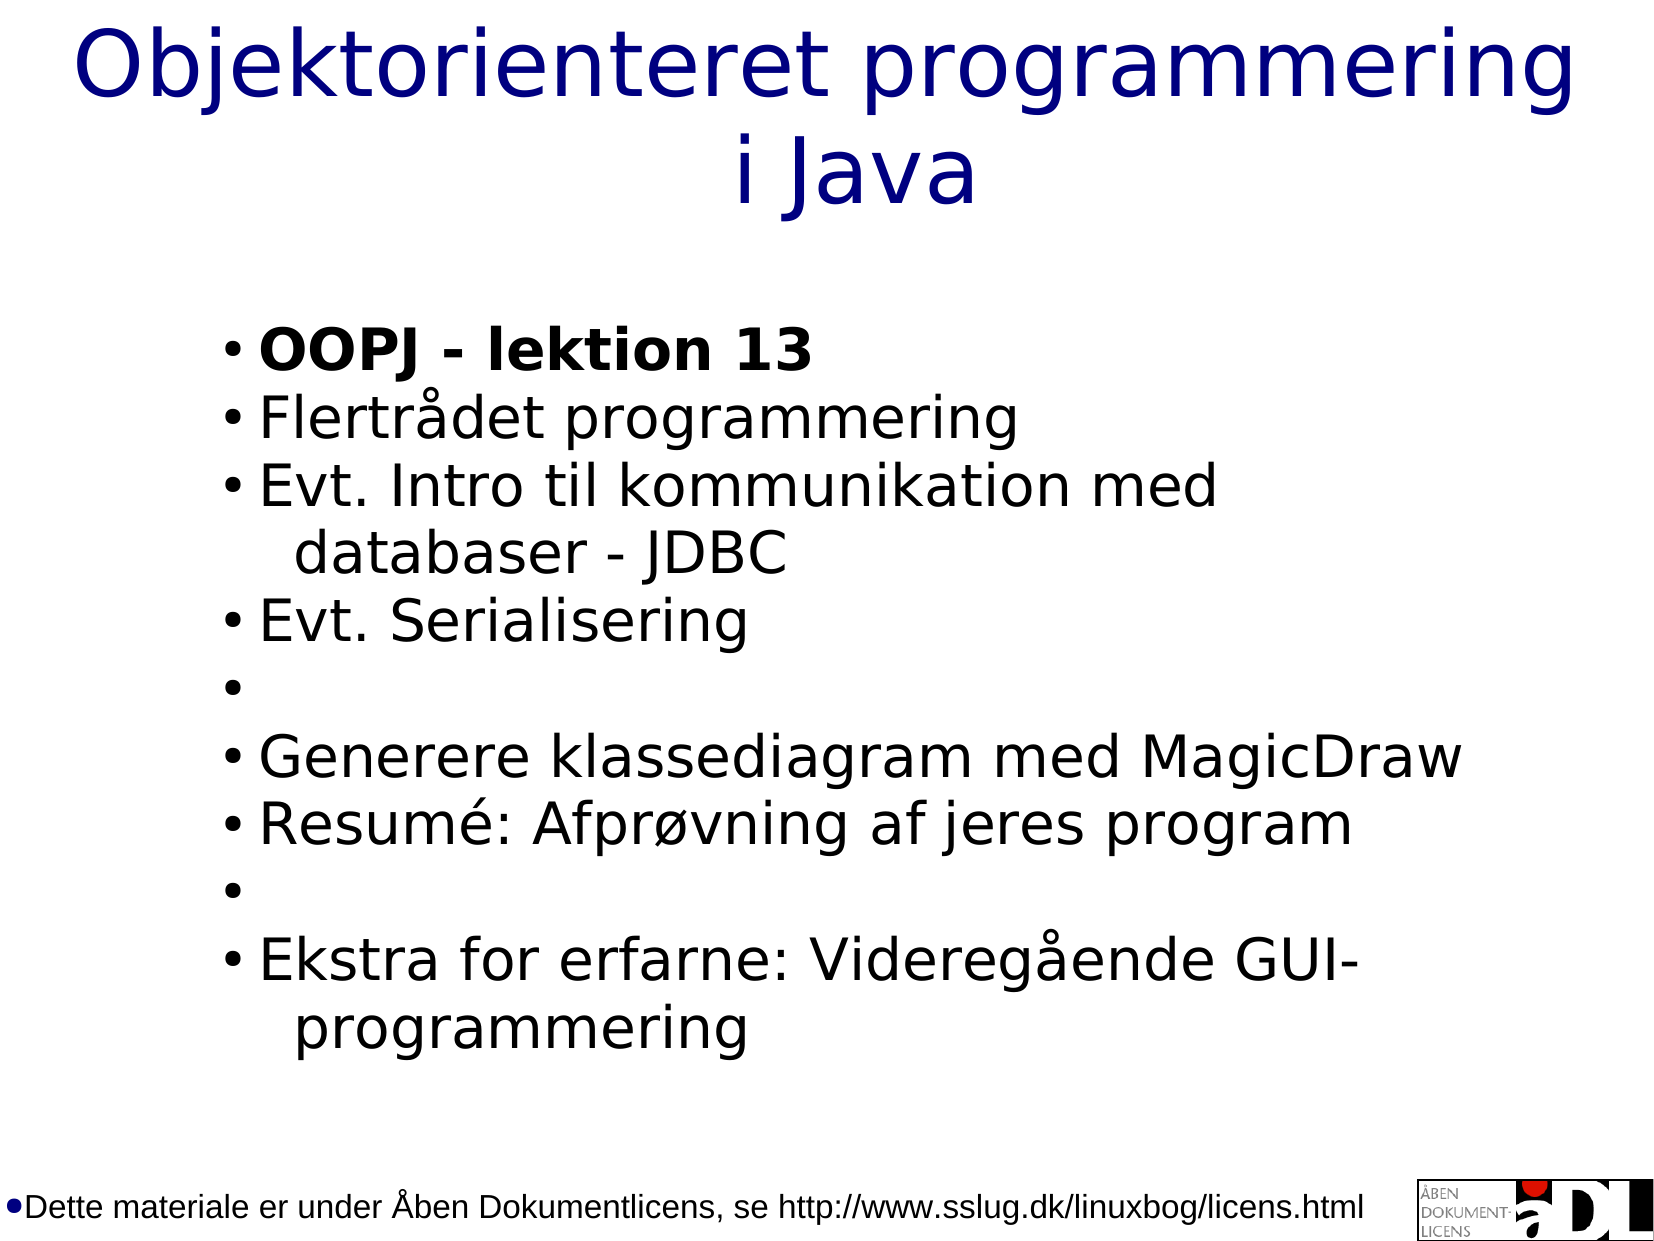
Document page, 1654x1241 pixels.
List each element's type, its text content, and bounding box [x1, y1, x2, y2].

text_box Dette materiale er under Åben Dokumentlicens, se http://www.sslug.dk/linuxbog/licens.html [4, 1188, 1348, 1239]
title Objektorienteret programmering i Java [72, 10, 1582, 225]
subtitle OOPJ - lektion 13 Flertrådet programmering Evt. Intro til kommunikation med databaser - JDBC Evt. Serialisering Generere klassediagram med MagicDraw Resumé: Afprøvning af jeres program Ekstra for erfarne: Videregående GUI-programmering [151, 221, 1532, 1157]
picture [1417, 1179, 1654, 1241]
